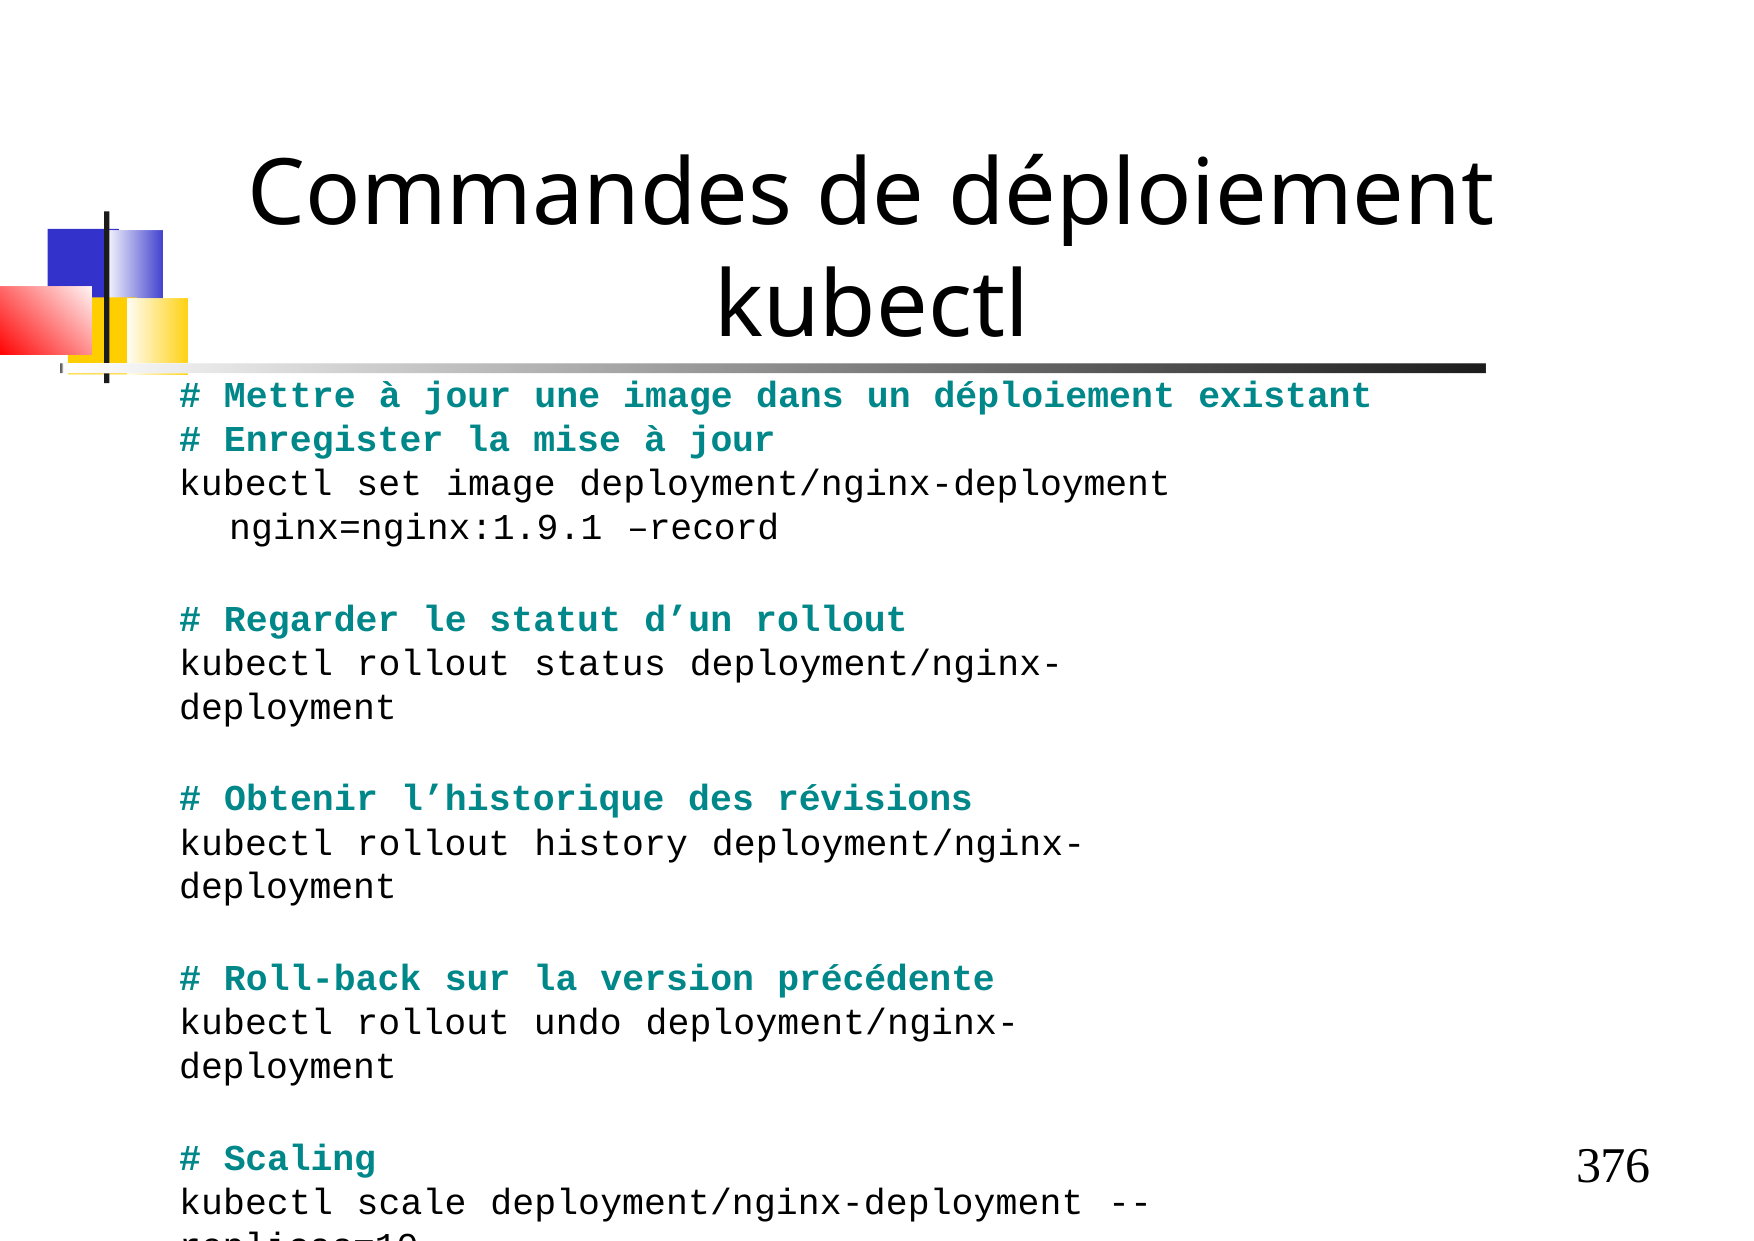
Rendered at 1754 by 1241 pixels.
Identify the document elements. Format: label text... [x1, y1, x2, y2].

slide_number 376 [1569, 1135, 1660, 1241]
title Commandes de déploiement kubectl [207, 130, 1536, 456]
text_box # Mettre à jour une image dans un déploiement existant # Enregister la mise à jour kubectl set image deployment/nginx-deployment nginx=nginx:1.9.1 –record # Regarder le statut d’un rollout kubectl rollout status deployment/nginx-deployment # Obtenir l’historique des révisions kubectl rollout history deployment/nginx-deployment # Roll-back sur la version précédente kubectl rollout undo deployment/nginx-deployment # Scaling kubectl scale deployment/nginx-deployment --replicas=10 [177, 368, 1404, 1241]
picture [0, 285, 92, 355]
picture [60, 229, 207, 384]
